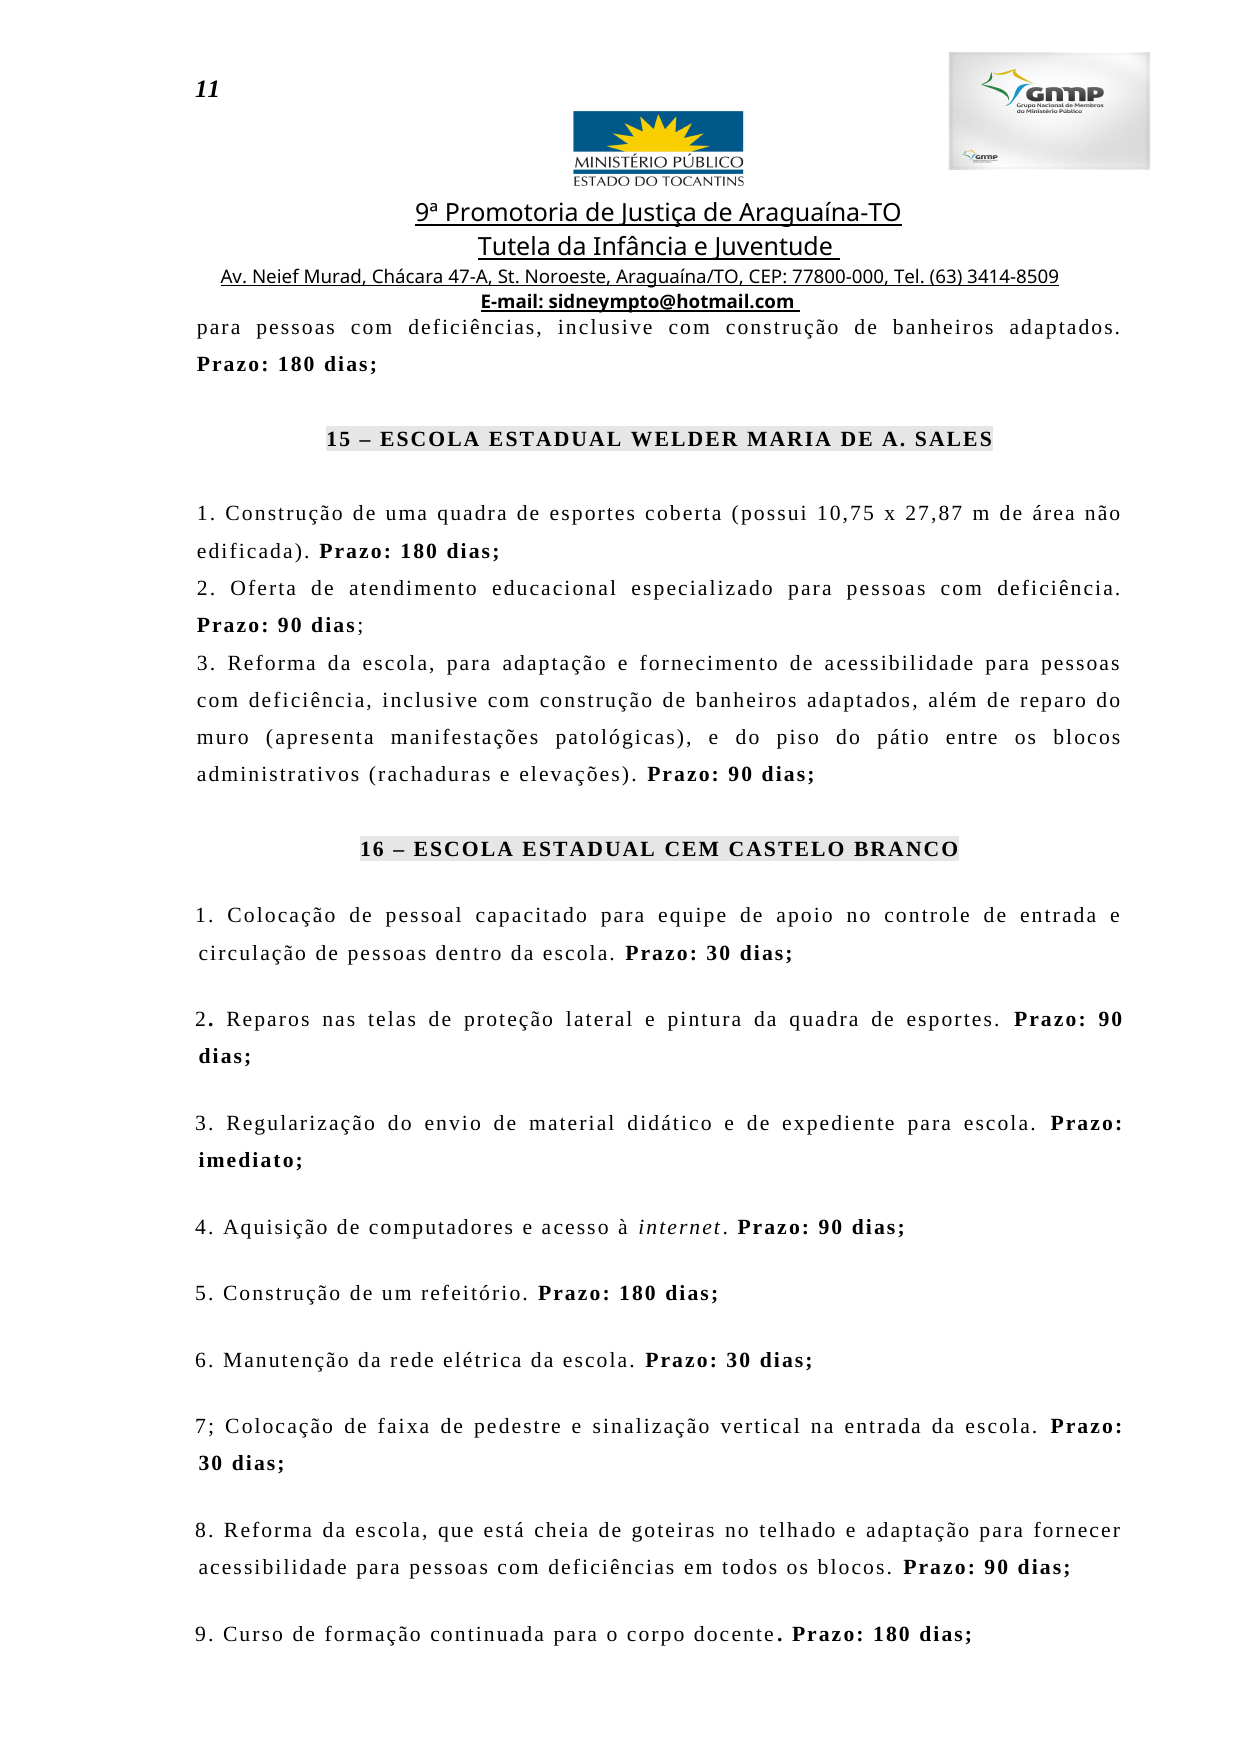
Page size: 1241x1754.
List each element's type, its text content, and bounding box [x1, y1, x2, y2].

text 1. Colocação de pessoal capacitado para equipe de apoio no controle de entrada e circulação de pessoas dentro da escola. Prazo: 30 dias; [195, 903, 1122, 965]
text 5. Construção de um refeitório. Prazo: 180 dias; [195, 1280, 1122, 1305]
picture [948, 52, 1150, 170]
text 8. Reforma da escola, que está cheia de goteiras no telhado e adaptação para fornecer acessibilidade para pessoas com deficiências em todos os blocos. Prazo: 90 dias; [195, 1517, 1122, 1579]
text 9. Curso de formação continuada para o corpo docente. Prazo: 180 dias; [195, 1621, 1122, 1646]
text 4. Aquisição de computadores e acesso à internet. Prazo: 90 dias; [195, 1214, 1122, 1239]
text 3. Reforma da escola, para adaptação e fornecimento de acessibilidade para pessoas com deficiência, inclusive com construção de banheiros adaptados, além de reparo do muro (apresenta manifestações patológicas), e do piso do pátio entre os blocos administrativos (rachaduras e elevações). Prazo: 90 dias; [197, 650, 1122, 786]
text 1. Construção de uma quadra de esportes coberta (possui 10,75 x 27,87 m de área não edificada). Prazo: 180 dias; [197, 501, 1122, 563]
text 2. Reparos nas telas de proteção lateral e pintura da quadra de esportes. Prazo: 90 dias; [195, 1006, 1122, 1068]
text 15 – ESCOLA ESTADUAL WELDER MARIA DE A. SALES [197, 426, 1122, 451]
text 6. Manutenção da rede elétrica da escola. Prazo: 30 dias; [195, 1347, 1122, 1372]
text 16 – ESCOLA ESTADUAL CEM CASTELO BRANCO [197, 836, 1122, 861]
text 3. Regularização do envio de material didático e de expediente para escola. Prazo: imediato; [195, 1110, 1122, 1172]
picture [573, 111, 744, 186]
text 2. Oferta de atendimento educacional especializado para pessoas com deficiência. Prazo: 90 dias; [197, 575, 1122, 637]
text 7; Colocação de faixa de pedestre e sinalização vertical na entrada da escola. Prazo: 30 dias; [195, 1413, 1122, 1475]
text para pessoas com deficiências, inclusive com construção de banheiros adaptados. Prazo: 180 dias; [197, 314, 1122, 376]
